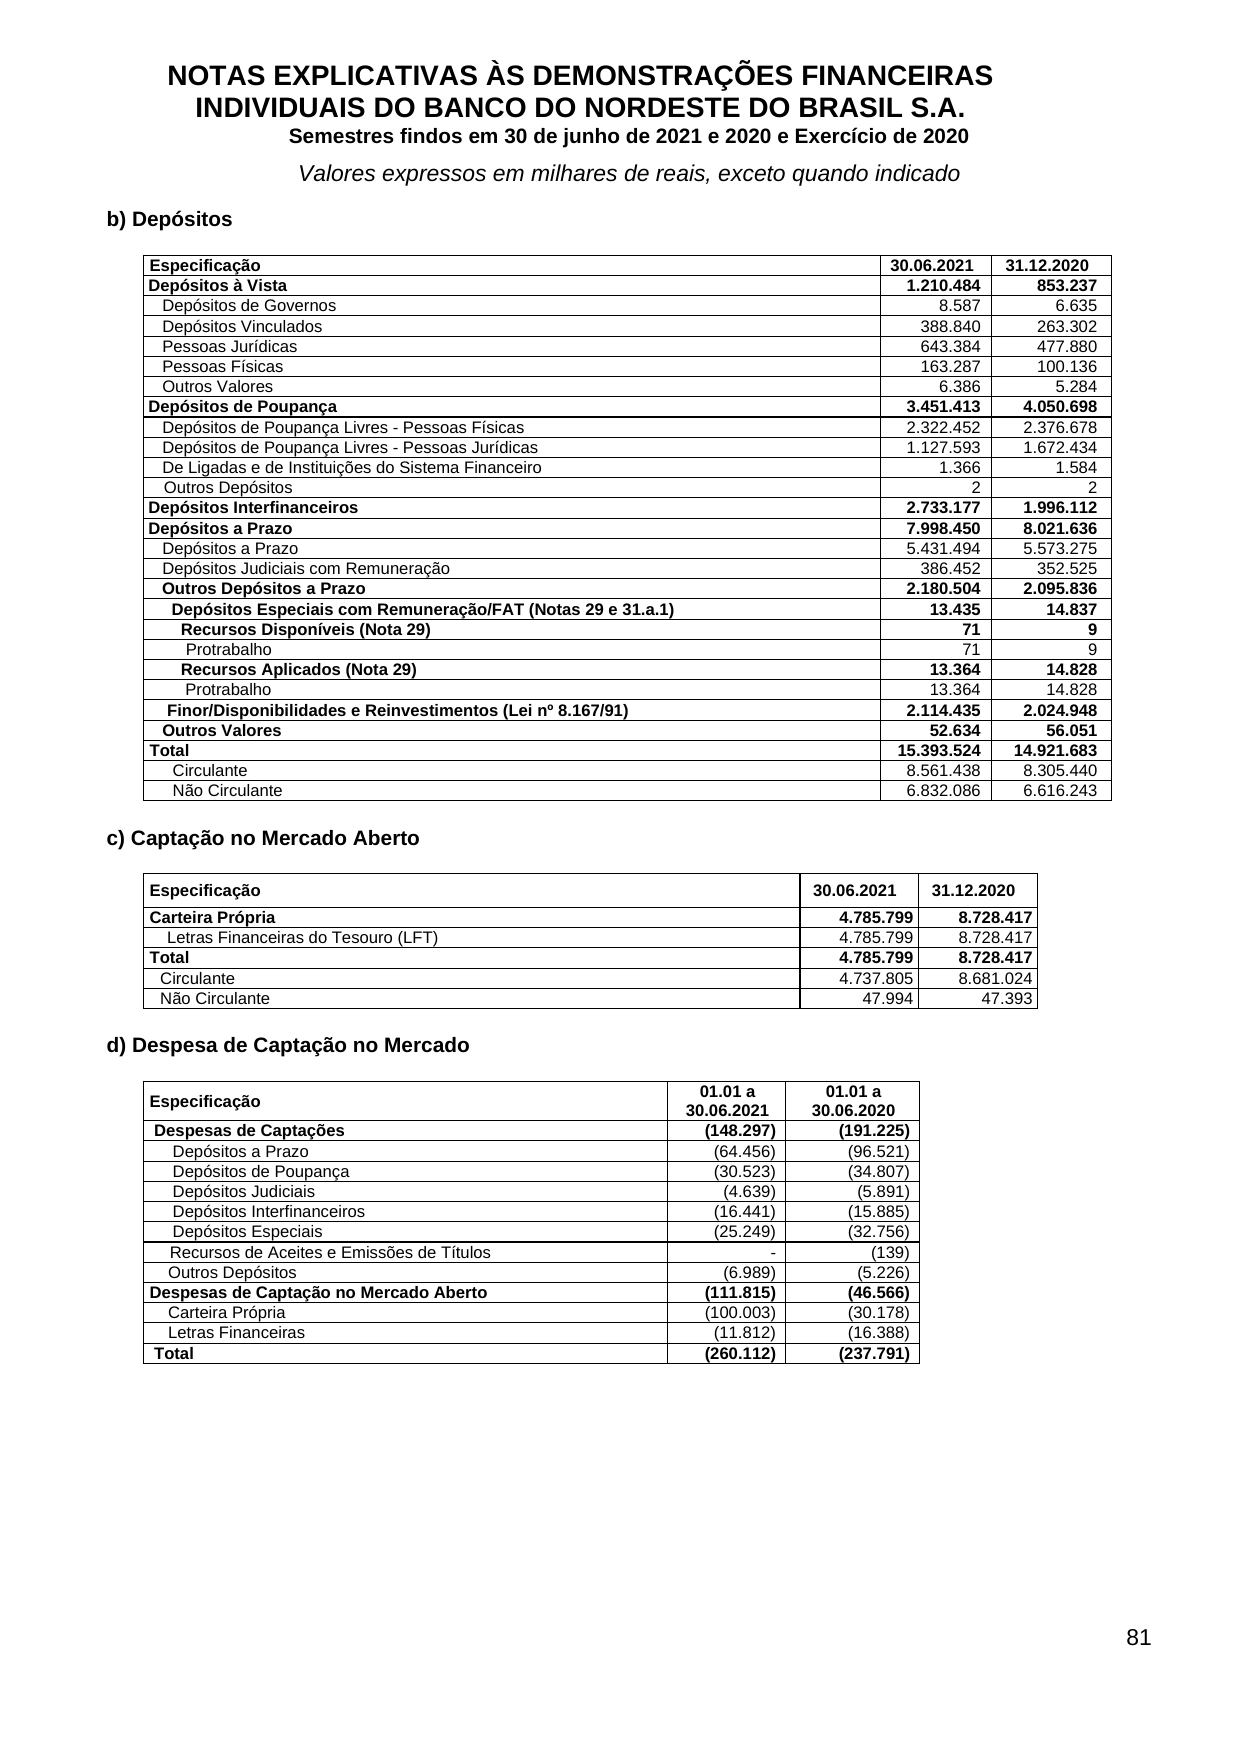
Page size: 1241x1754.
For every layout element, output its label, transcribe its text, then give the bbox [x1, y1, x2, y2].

table_cell 7.998.450 [881, 519, 991, 538]
table_cell 1.672.434 [992, 438, 1111, 457]
table_cell 388.840 [881, 316, 991, 336]
table_cell (148.297) [668, 1121, 785, 1140]
table_cell 47.994 [801, 989, 918, 1008]
table_cell Depósitos Especiais [144, 1222, 667, 1241]
table_cell - [668, 1243, 785, 1262]
table_cell 4.050.698 [992, 397, 1111, 416]
table_cell 2.180.504 [881, 579, 991, 598]
table_cell 2 [881, 478, 991, 497]
table_cell 386.452 [881, 559, 991, 578]
table_cell 3.451.413 [881, 397, 991, 416]
table_cell 2.322.452 [881, 418, 991, 437]
table_cell (191.225) [786, 1121, 919, 1140]
table_cell Depósitos de Poupança [144, 1162, 667, 1181]
table_cell 5.573.275 [992, 539, 1111, 558]
table_cell Carteira Própria [144, 908, 799, 927]
table_cell Depósitos Judiciais com Remuneração [144, 559, 880, 578]
subtitle b) Depósitos [106, 207, 1152, 231]
table_cell 4.737.805 [801, 969, 918, 988]
table_cell Não Circulante [144, 989, 799, 1008]
table_header 31.12.2020 [919, 874, 1037, 907]
table_cell Depósitos a Prazo [144, 519, 880, 538]
table_cell Recursos Disponíveis (Nota 29) [144, 620, 880, 639]
table_cell Depósitos Especiais com Remuneração/FAT (Notas 29 e 31.a.1) [144, 599, 880, 618]
table_cell Protrabalho [144, 640, 880, 659]
table_cell 2.095.836 [992, 579, 1111, 598]
table_cell Depósitos Vinculados [144, 316, 880, 336]
table_cell (4.639) [668, 1182, 785, 1201]
table_cell Depósitos de Poupança Livres - Pessoas Físicas [144, 418, 880, 437]
table_cell 6.635 [992, 296, 1111, 315]
table_cell Total [144, 948, 799, 967]
table_cell Depósitos de Poupança Livres - Pessoas Jurídicas [144, 438, 880, 457]
table_cell (30.178) [786, 1303, 919, 1322]
table_cell Pessoas Jurídicas [144, 337, 880, 356]
table_cell 8.728.417 [919, 928, 1037, 947]
table_cell 56.051 [992, 721, 1111, 740]
table_cell Depósitos Interfinanceiros [144, 1202, 667, 1221]
table_cell Protrabalho [144, 680, 880, 699]
table_cell Depósitos à Vista [144, 276, 880, 295]
table_cell 14.828 [992, 680, 1111, 699]
table_cell 2.376.678 [992, 418, 1111, 437]
table_cell 352.525 [992, 559, 1111, 578]
table_cell (16.388) [786, 1323, 919, 1342]
table_cell (34.807) [786, 1162, 919, 1181]
table_cell 2.024.948 [992, 700, 1111, 719]
table_cell (15.885) [786, 1202, 919, 1221]
table_cell Recursos de Aceites e Emissões de Títulos [144, 1243, 667, 1262]
table_cell (25.249) [668, 1222, 785, 1241]
table_cell 6.832.086 [881, 781, 991, 800]
table_cell 643.384 [881, 337, 991, 356]
table_cell 13.435 [881, 599, 991, 618]
table_cell Outros Valores [144, 377, 880, 396]
table_cell 9 [992, 640, 1111, 659]
table_cell 263.302 [992, 316, 1111, 336]
table_cell Depósitos Interfinanceiros [144, 498, 880, 517]
table_cell 477.880 [992, 337, 1111, 356]
table_cell (11.812) [668, 1323, 785, 1342]
table_cell (96.521) [786, 1141, 919, 1161]
table_cell 13.364 [881, 680, 991, 699]
table_cell (32.756) [786, 1222, 919, 1241]
table_cell 1.996.112 [992, 498, 1111, 517]
table_cell (139) [786, 1243, 919, 1262]
table_header Especificação [144, 256, 880, 275]
table_cell 9 [992, 620, 1111, 639]
table_cell 52.634 [881, 721, 991, 740]
table_cell (16.441) [668, 1202, 785, 1221]
table_cell 71 [881, 620, 991, 639]
table_cell 6.616.243 [992, 781, 1111, 800]
table_cell Depósitos de Poupança [144, 397, 880, 416]
table_cell 2.114.435 [881, 700, 991, 719]
table_cell 15.393.524 [881, 741, 991, 760]
table_cell 2 [992, 478, 1111, 497]
table_header 31.12.2020 [992, 256, 1111, 275]
table_cell (5.891) [786, 1182, 919, 1201]
table_cell (46.566) [786, 1283, 919, 1302]
table_cell Pessoas Físicas [144, 357, 880, 376]
table_cell Circulante [144, 969, 799, 988]
table_cell (64.456) [668, 1141, 785, 1161]
table_cell 13.364 [881, 660, 991, 679]
table_cell 5.431.494 [881, 539, 991, 558]
table_cell 8.681.024 [919, 969, 1037, 988]
table_cell Finor/Disponibilidades e Reinvestimentos (Lei nº 8.167/91) [144, 700, 880, 719]
table_cell (30.523) [668, 1162, 785, 1181]
table_cell 8.728.417 [919, 908, 1037, 927]
table_cell (100.003) [668, 1303, 785, 1322]
table_cell 8.728.417 [919, 948, 1037, 967]
table_cell (111.815) [668, 1283, 785, 1302]
table_cell Carteira Própria [144, 1303, 667, 1322]
table_cell 1.210.484 [881, 276, 991, 295]
table_cell Depósitos a Prazo [144, 1141, 667, 1161]
table_cell Outros Depósitos a Prazo [144, 579, 880, 598]
table_cell 100.136 [992, 357, 1111, 376]
table_cell 4.785.799 [801, 928, 918, 947]
table_cell Depósitos Judiciais [144, 1182, 667, 1201]
table_cell Depósitos a Prazo [144, 539, 880, 558]
table_cell 1.366 [881, 458, 991, 477]
subtitle d) Despesa de Captação no Mercado [106, 1033, 1152, 1057]
table_cell 1.127.593 [881, 438, 991, 457]
table_cell 8.587 [881, 296, 991, 315]
table_header 30.06.2021 [881, 256, 991, 275]
table_cell Despesas de Captação no Mercado Aberto [144, 1283, 667, 1302]
table_cell Depósitos de Governos [144, 296, 880, 315]
table_cell 6.386 [881, 377, 991, 396]
table_header 01.01 a 30.06.2020 [786, 1082, 919, 1120]
table_header Especificação [144, 1082, 667, 1120]
table_cell Letras Financeiras do Tesouro (LFT) [144, 928, 799, 947]
table_cell Total [144, 1344, 667, 1363]
table_cell Total [144, 741, 880, 760]
table_header 30.06.2021 [801, 874, 918, 907]
table_cell De Ligadas e de Instituições do Sistema Financeiro [144, 458, 880, 477]
table_cell Circulante [144, 761, 880, 780]
table_cell Outros Valores [144, 721, 880, 740]
table_header 01.01 a 30.06.2021 [668, 1082, 785, 1120]
table_cell Recursos Aplicados (Nota 29) [144, 660, 880, 679]
table_cell Despesas de Captações [144, 1121, 667, 1140]
table_cell 5.284 [992, 377, 1111, 396]
table_cell 4.785.799 [801, 948, 918, 967]
table_cell 14.837 [992, 599, 1111, 618]
table_cell Outros Depósitos [144, 1263, 667, 1282]
table_cell 853.237 [992, 276, 1111, 295]
table_cell 4.785.799 [801, 908, 918, 927]
table_cell Não Circulante [144, 781, 880, 800]
table_cell 14.921.683 [992, 741, 1111, 760]
table_cell 14.828 [992, 660, 1111, 679]
table_cell Letras Financeiras [144, 1323, 667, 1342]
table_cell (237.791) [786, 1344, 919, 1363]
table_cell 8.305.440 [992, 761, 1111, 780]
table_cell 2.733.177 [881, 498, 991, 517]
table_cell Outros Depósitos [144, 478, 880, 497]
table_cell 1.584 [992, 458, 1111, 477]
table_cell 8.021.636 [992, 519, 1111, 538]
table_cell 163.287 [881, 357, 991, 376]
table_cell 71 [881, 640, 991, 659]
table_cell (5.226) [786, 1263, 919, 1282]
subtitle c) Captação no Mercado Aberto [106, 825, 1152, 849]
table_cell 47.393 [919, 989, 1037, 1008]
table_cell 8.561.438 [881, 761, 991, 780]
table_cell (6.989) [668, 1263, 785, 1282]
table_cell (260.112) [668, 1344, 785, 1363]
table_header Especificação [144, 874, 799, 907]
